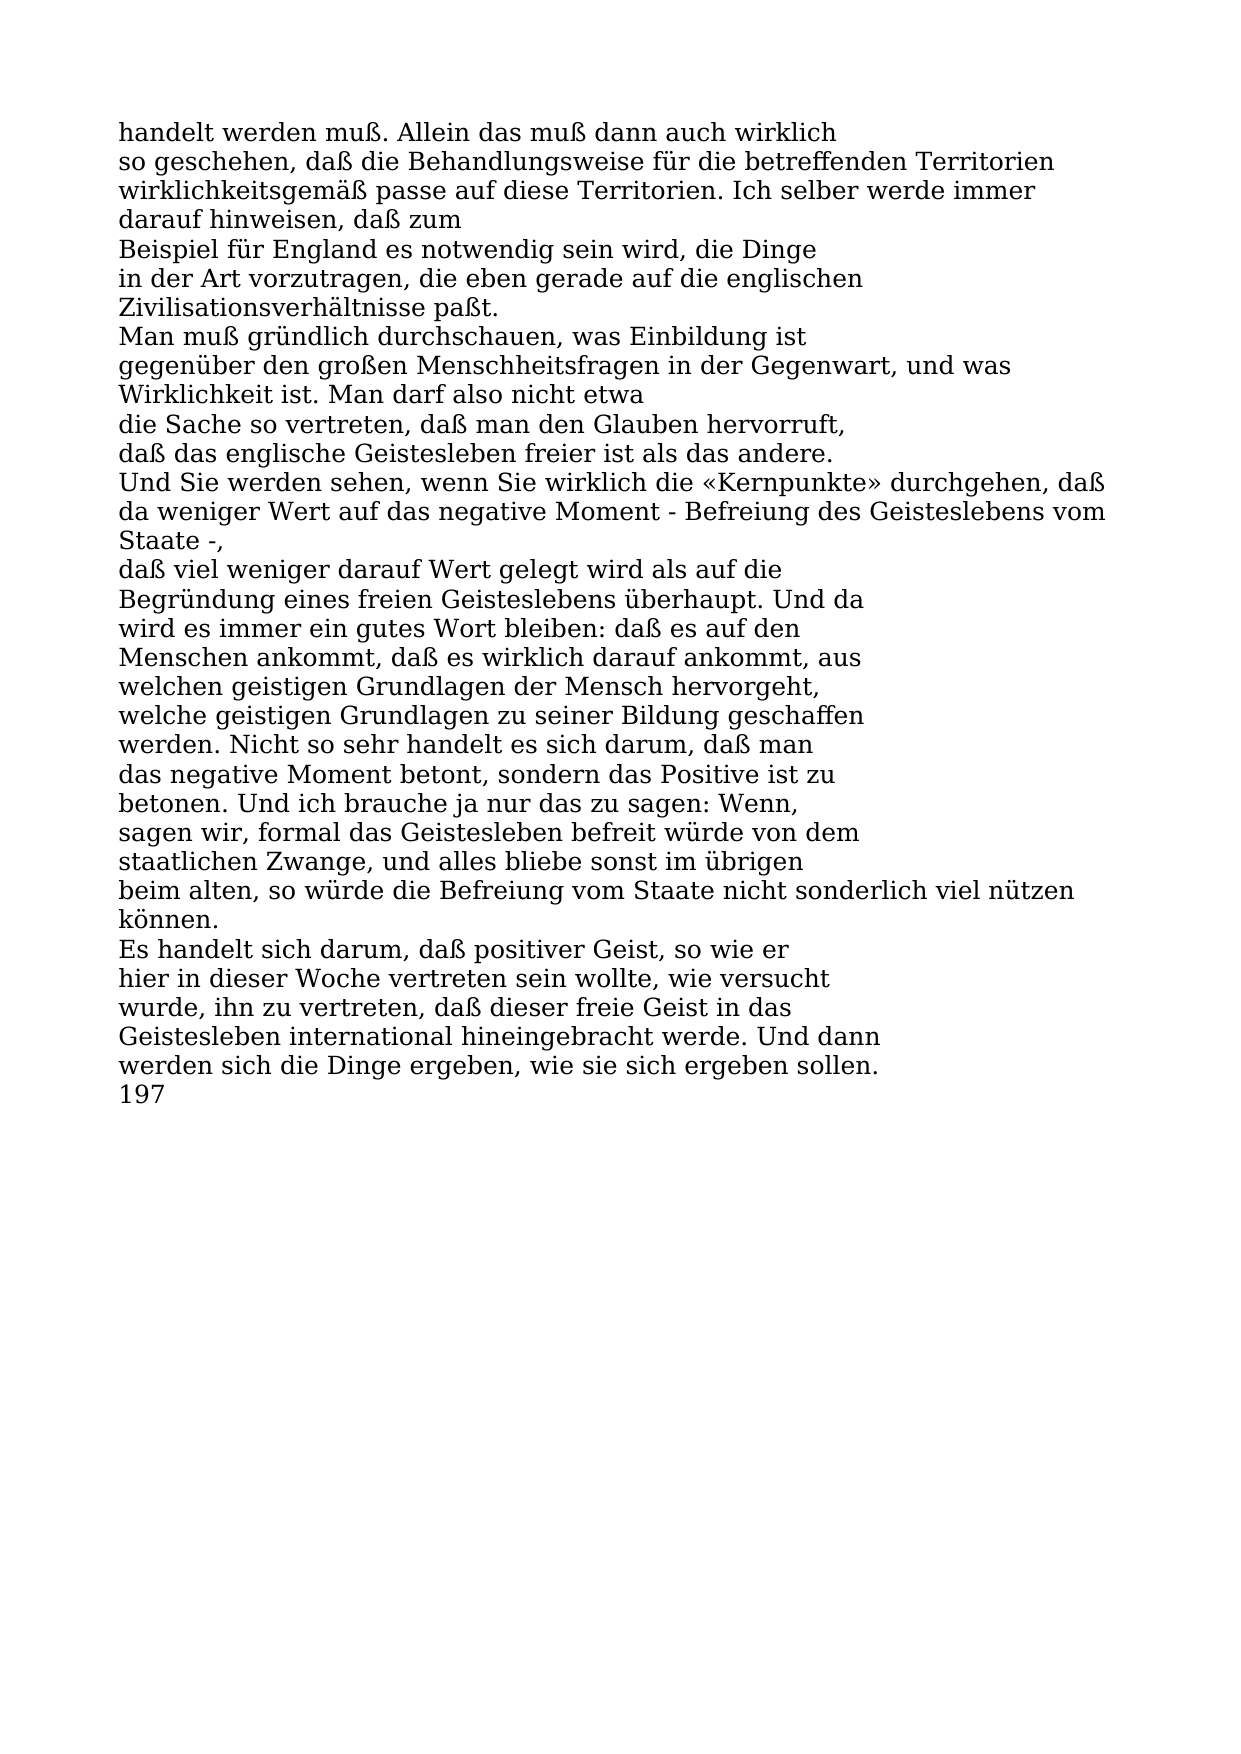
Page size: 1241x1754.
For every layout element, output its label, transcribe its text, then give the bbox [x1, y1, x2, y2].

text so geschehen, daß die Behandlungsweise für die betreffenden Territorien wirklichkeitsgemäß passe auf diese Territorien. Ich selber werde immer darauf hinweisen, daß zum [118, 147, 1122, 235]
text 197 [118, 1081, 1122, 1110]
text Menschen ankommt, daß es wirklich darauf ankommt, aus [118, 643, 1122, 672]
text sagen wir, formal das Geistesleben befreit würde von dem [118, 818, 1122, 847]
text Und Sie werden sehen, wenn Sie wirklich die «Kernpunkte» durchgehen, daß da weniger Wert auf das negative Moment - Befreiung des Geisteslebens vom Staate -, [118, 468, 1122, 556]
text Es handelt sich darum, daß positiver Geist, so wie er [118, 935, 1122, 964]
text hier in dieser Woche vertreten sein wollte, wie versucht [118, 964, 1122, 993]
text daß viel weniger darauf Wert gelegt wird als auf die [118, 556, 1122, 585]
text werden sich die Dinge ergeben, wie sie sich ergeben sollen. [118, 1051, 1122, 1081]
text Geistesleben international hineingebracht werde. Und dann [118, 1022, 1122, 1051]
text welchen geistigen Grundlagen der Mensch hervorgeht, [118, 672, 1122, 701]
text in der Art vorzutragen, die eben gerade auf die englischen [118, 264, 1122, 293]
text wird es immer ein gutes Wort bleiben: daß es auf den [118, 614, 1122, 643]
text beim alten, so würde die Befreiung vom Staate nicht sonderlich viel nützen können. [118, 876, 1122, 935]
text staatlichen Zwange, und alles bliebe sonst im übrigen [118, 847, 1122, 876]
text handelt werden muß. Allein das muß dann auch wirklich [118, 118, 1122, 147]
text wurde, ihn zu vertreten, daß dieser freie Geist in das [118, 993, 1122, 1022]
text daß das englische Geistesleben freier ist als das andere. [118, 439, 1122, 468]
text Zivilisationsverhältnisse paßt. [118, 293, 1122, 322]
text Begründung eines freien Geisteslebens überhaupt. Und da [118, 585, 1122, 614]
text die Sache so vertreten, daß man den Glauben hervorruft, [118, 410, 1122, 439]
text welche geistigen Grundlagen zu seiner Bildung geschaffen [118, 701, 1122, 731]
text Beispiel für England es notwendig sein wird, die Dinge [118, 235, 1122, 264]
text gegenüber den großen Menschheitsfragen in der Gegenwart, und was Wirklichkeit ist. Man darf also nicht etwa [118, 351, 1122, 410]
text Man muß gründlich durchschauen, was Einbildung ist [118, 322, 1122, 351]
text das negative Moment betont, sondern das Positive ist zu [118, 760, 1122, 789]
text werden. Nicht so sehr handelt es sich darum, daß man [118, 731, 1122, 760]
text betonen. Und ich brauche ja nur das zu sagen: Wenn, [118, 789, 1122, 818]
